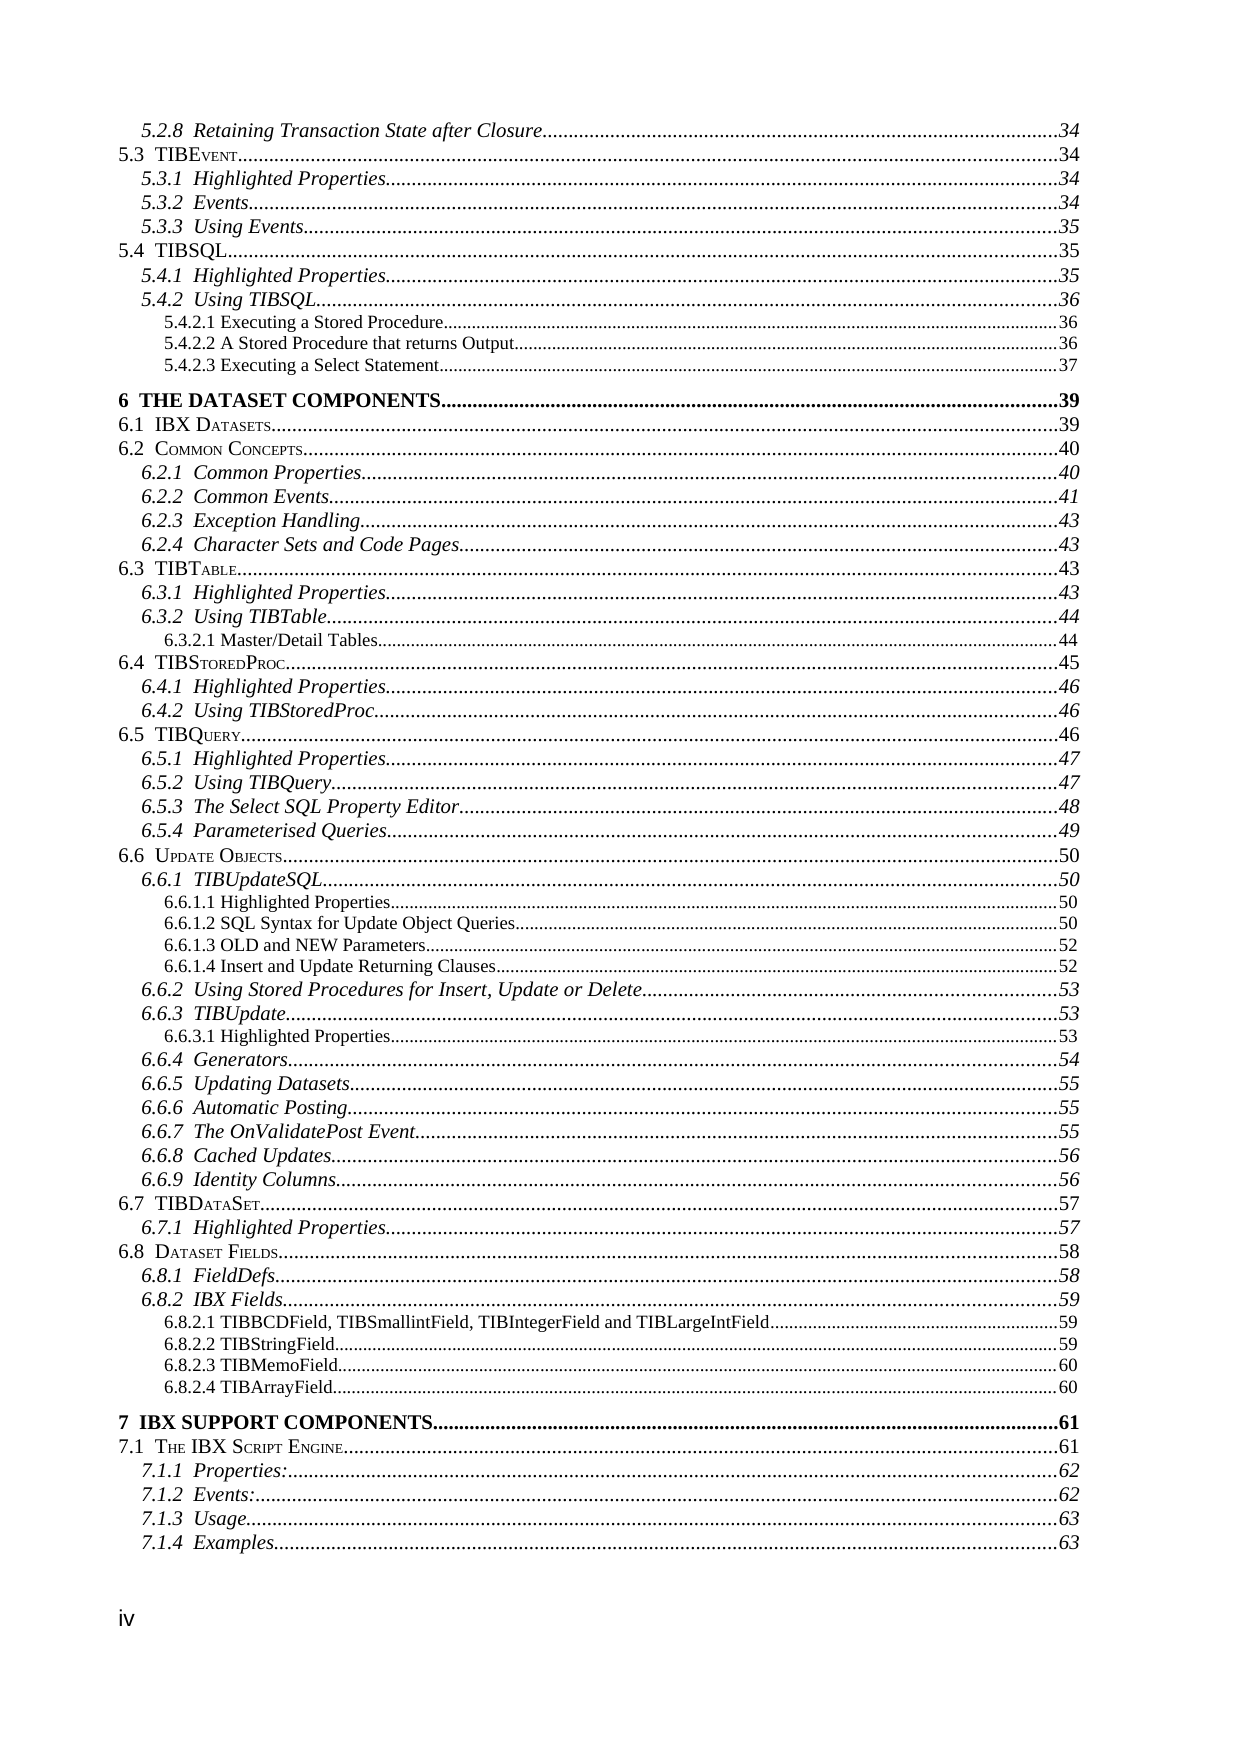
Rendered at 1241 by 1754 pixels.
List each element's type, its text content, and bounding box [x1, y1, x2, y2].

text 6.3 TIBTable 43 [118, 556, 1122, 580]
text 6.6.2 Using Stored Procedures for Insert, Update or Delete 53 [141, 977, 1122, 1001]
text 5.3 TIBEvent 34 [118, 142, 1122, 166]
text 7.1.4 Examples 63 [141, 1530, 1122, 1554]
text 6.5.1 Highlighted Properties 47 [141, 746, 1122, 770]
text 6.2.1 Common Properties 40 [141, 460, 1122, 484]
text 7.1.1 Properties: 62 [141, 1458, 1122, 1482]
text 6.2 Common Concepts 40 [118, 436, 1122, 460]
text 6.2.4 Character Sets and Code Pages 43 [141, 532, 1122, 556]
text 5.3.2 Events 34 [141, 190, 1122, 214]
text 5.3.3 Using Events 35 [141, 214, 1122, 238]
text 6.6.3.1 Highlighted Properties 53 [164, 1025, 1122, 1047]
text 6.7.1 Highlighted Properties 57 [141, 1215, 1122, 1239]
text 6.6.1.2 SQL Syntax for Update Object Queries 50 [164, 912, 1122, 934]
text 6.4.2 Using TIBStoredProc 46 [141, 698, 1122, 722]
text 6.5 TIBQuery 46 [118, 722, 1122, 746]
text 5.4.1 Highlighted Properties 35 [141, 262, 1122, 287]
text 6.4.1 Highlighted Properties 46 [141, 674, 1122, 698]
text 6.6 Update Objects 50 [118, 842, 1122, 867]
text 6.4 TIBStoredProc 45 [118, 650, 1122, 674]
text 6.6.1 TIBUpdateSQL 50 [141, 867, 1122, 891]
text 5.4.2.3 Executing a Select Statement 37 [164, 354, 1122, 375]
text 6.6.5 Updating Datasets 55 [141, 1071, 1122, 1095]
text 6.6.1.3 OLD and NEW Parameters 52 [164, 934, 1122, 955]
text 5.3.1 Highlighted Properties 34 [141, 166, 1122, 190]
text 6.6.7 The OnValidatePost Event 55 [141, 1119, 1122, 1143]
text 7.1 The IBX Script Engine 61 [118, 1434, 1122, 1458]
text 6.5.2 Using TIBQuery 47 [141, 770, 1122, 794]
text 6.6.9 Identity Columns 56 [141, 1167, 1122, 1191]
text 6.6.4 Generators 54 [141, 1047, 1122, 1071]
text 6.5.4 Parameterised Queries 49 [141, 818, 1122, 842]
text 7.1.2 Events: 62 [141, 1482, 1122, 1506]
text 6.3.1 Highlighted Properties 43 [141, 580, 1122, 604]
text 6.6.1.4 Insert and Update Returning Clauses 52 [164, 955, 1122, 977]
text 6.6.8 Cached Updates 56 [141, 1143, 1122, 1167]
text 6.3.2.1 Master/Detail Tables 44 [164, 628, 1122, 650]
text 6 The DataSet Components 39 [118, 388, 1122, 412]
text 6.8.1 FieldDefs 58 [141, 1263, 1122, 1287]
text 5.2.8 Retaining Transaction State after Closure 34 [141, 118, 1122, 142]
text 5.4 TIBSQL 35 [118, 238, 1122, 262]
text 6.6.6 Automatic Posting 55 [141, 1095, 1122, 1119]
text 6.6.3 TIBUpdate 53 [141, 1001, 1122, 1025]
text 7 IBX Support Components 61 [118, 1410, 1122, 1434]
text 6.2.3 Exception Handling 43 [141, 508, 1122, 532]
text 6.8.2.4 TIBArrayField 60 [164, 1376, 1122, 1397]
text 5.4.2.1 Executing a Stored Procedure 36 [164, 311, 1122, 332]
text 6.6.1.1 Highlighted Properties 50 [164, 891, 1122, 912]
text 6.1 IBX Datasets 39 [118, 412, 1122, 436]
text 6.8.2.1 TIBBCDField, TIBSmallintField, TIBIntegerField and TIBLargeIntField 59 [164, 1311, 1122, 1333]
text 6.8.2.2 TIBStringField 59 [164, 1333, 1122, 1354]
text 6.2.2 Common Events 41 [141, 484, 1122, 508]
text 6.3.2 Using TIBTable 44 [141, 604, 1122, 628]
text 6.8 Dataset Fields 58 [118, 1239, 1122, 1263]
text 6.7 TIBDataSet 57 [118, 1191, 1122, 1215]
text 5.4.2.2 A Stored Procedure that returns Output 36 [164, 332, 1122, 354]
text 5.4.2 Using TIBSQL 36 [141, 287, 1122, 311]
text 6.8.2 IBX Fields 59 [141, 1287, 1122, 1311]
text 6.5.3 The Select SQL Property Editor 48 [141, 794, 1122, 818]
text 6.8.2.3 TIBMemoField 60 [164, 1354, 1122, 1376]
text 7.1.3 Usage 63 [141, 1506, 1122, 1530]
